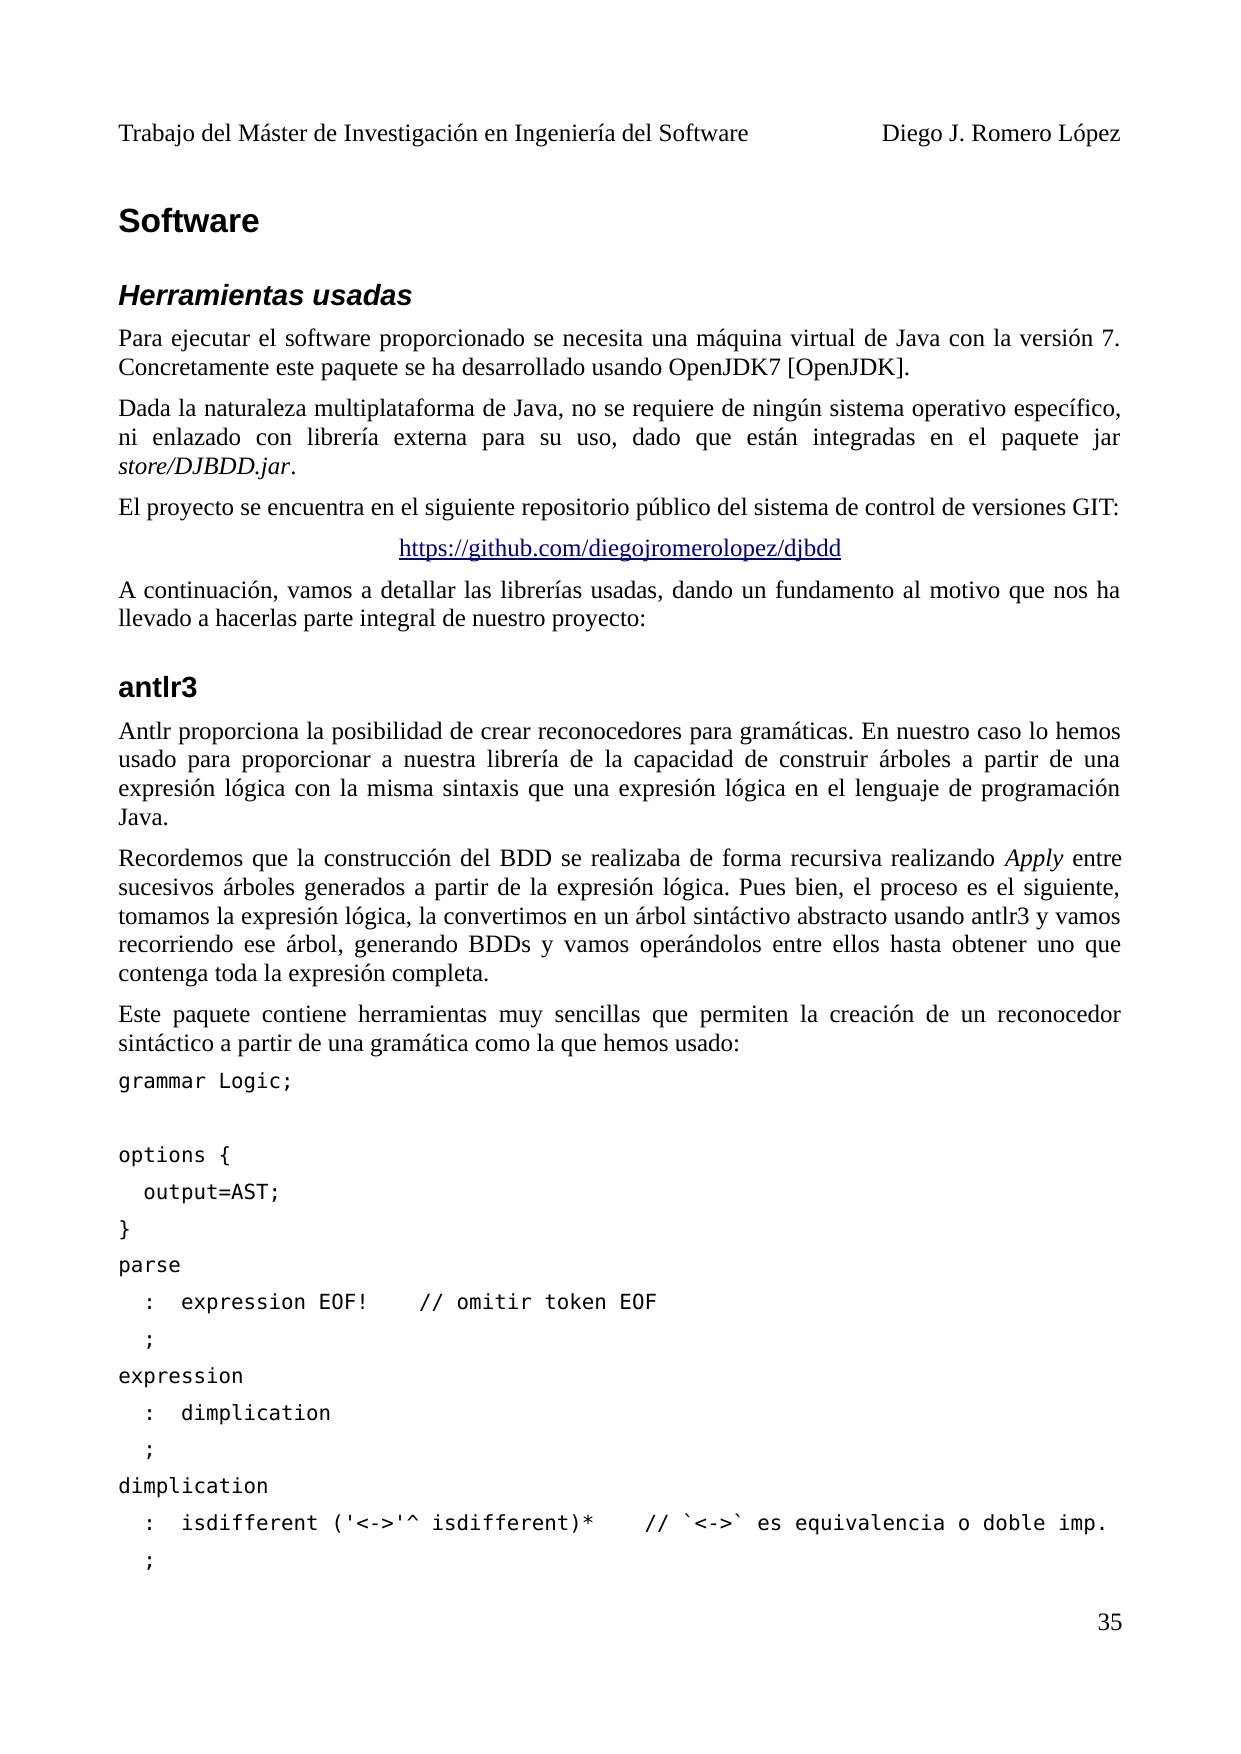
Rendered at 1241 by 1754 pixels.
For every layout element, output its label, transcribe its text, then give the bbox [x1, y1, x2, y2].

text A continuación, vamos a detallar las librerías usadas, dando un fundamento al motivo que nos ha llevado a hacerlas parte integral de nuestro proyecto: [118, 575, 1122, 632]
subtitle antlr3 [118, 670, 1122, 703]
subtitle Software [118, 201, 1122, 240]
text : isdifferent ('<->'^ isdifferent)* // `<->` es equivalencia o doble imp. [118, 1511, 1122, 1535]
subtitle Herramientas usadas [118, 277, 1122, 311]
text Recordemos que la construcción del BDD se realizaba de forma recursiva realizando Apply entre sucesivos árboles generados a partir de la expresión lógica. Pues bien, el proceso es el siguiente, tomamos la expresión lógica, la convertimos en un árbol sintáctivo abstracto usando antlr3 y vamos recorriendo ese árbol, generando BDDs y vamos operándolos entre ellos hasta obtener uno que contenga toda la expresión completa. [118, 843, 1122, 987]
text ; [118, 1548, 1122, 1572]
text } [118, 1217, 1122, 1241]
text dimplication [118, 1474, 1122, 1498]
text options { [118, 1143, 1122, 1167]
text ; [118, 1437, 1122, 1462]
text Antlr proporciona la posibilidad de crear reconocedores para gramáticas. En nuestro caso lo hemos usado para proporcionar a nuestra librería de la capacidad de construir árboles a partir de una expresión lógica con la misma sintaxis que una expresión lógica en el lenguaje de programación Java. [118, 716, 1122, 831]
text output=AST; [118, 1180, 1122, 1204]
text : expression EOF! // omitir token EOF [118, 1290, 1122, 1314]
text Dada la naturaleza multiplataforma de Java, no se requiere de ningún sistema operativo específico, ni enlazado con librería externa para su uso, dado que están integradas en el paquete jar store/DJBDD.jar. [118, 393, 1122, 480]
text parse [118, 1253, 1122, 1278]
text : dimplication [118, 1401, 1122, 1425]
text ; [118, 1327, 1122, 1351]
text grammar Logic; [118, 1069, 1122, 1094]
text Para ejecutar el software proporcionado se necesita una máquina virtual de Java con la versión 7. Concretamente este paquete se ha desarrollado usando OpenJDK7 [OpenJDK]. [118, 323, 1122, 381]
text Este paquete contiene herramientas muy sencillas que permiten la creación de un reconocedor sintáctico a partir de una gramática como la que hemos usado: [118, 999, 1122, 1057]
text expression [118, 1364, 1122, 1388]
text El proyecto se encuentra en el siguiente repositorio público del sistema de control de versiones GIT: [118, 492, 1122, 521]
text https://github.com/diegojromerolopez/djbdd [118, 533, 1122, 562]
